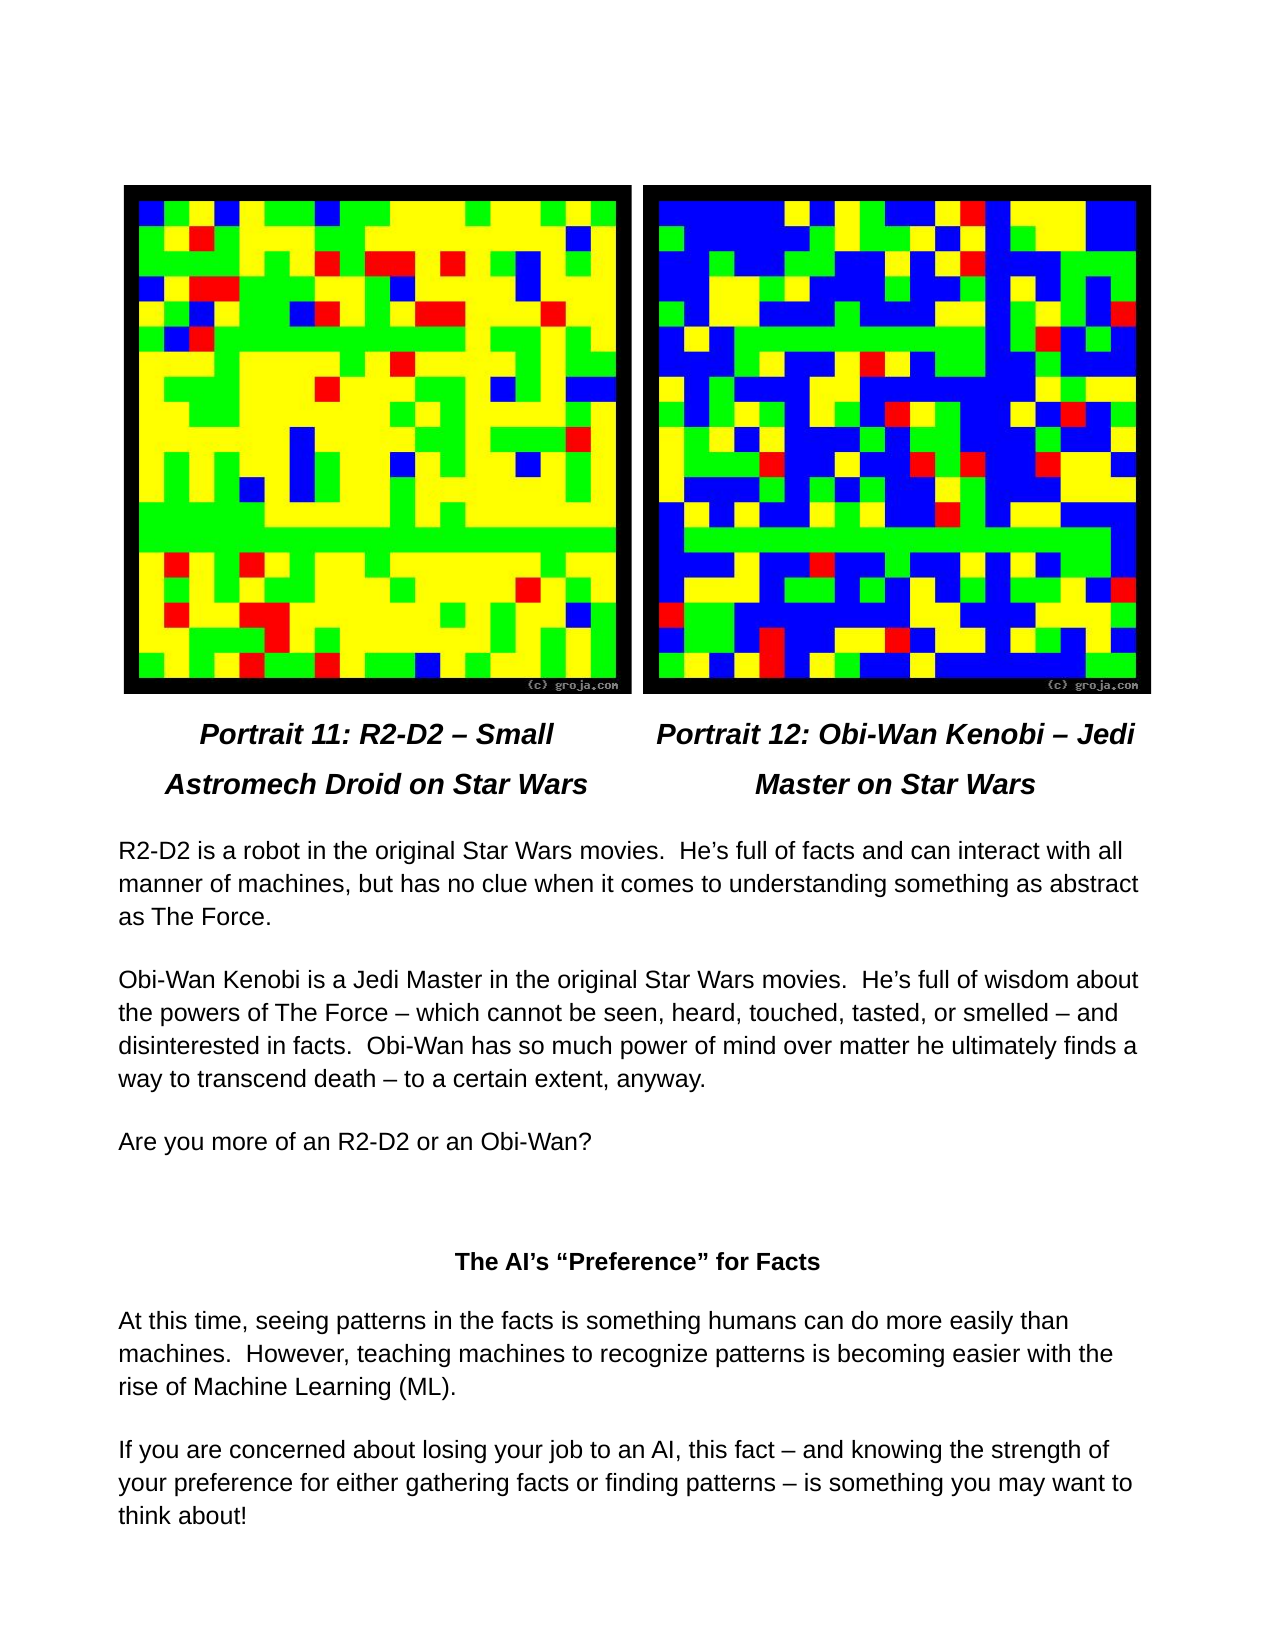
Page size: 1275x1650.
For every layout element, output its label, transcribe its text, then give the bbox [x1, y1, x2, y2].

picture [643, 185, 1152, 694]
text Are you more of an R2-D2 or an Obi-Wan? [118, 1127, 1157, 1156]
text Obi-Wan Kenobi is a Jedi Master in the original Star Wars movies. He’s full of wisdom about the powers of The Force – which cannot be seen, heard, touched, tasted, or smelled – and disinterested in facts. Obi-Wan has so much power of mind over matter he ultimately finds a way to transcend death – to a certain extent, anyway. [118, 965, 1157, 1093]
picture [123, 185, 632, 694]
text R2-D2 is a robot in the original Star Wars movies. He’s full of facts and can interact with all manner of machines, but has no clue when it comes to understanding something as abstract as The Force. [118, 836, 1157, 931]
text At this time, seeing patterns in the facts is something humans can do more easily than machines. However, teaching machines to recognize patterns is becoming easier with the rise of Machine Learning (ML). [118, 1306, 1157, 1401]
text If you are concerned about losing your job to an AI, this fact – and knowing the strength of your preference for either gathering facts or finding patterns – is something you may want to think about! [118, 1435, 1157, 1530]
subtitle The AI’s “Preference” for Facts [118, 1247, 1157, 1276]
table_header [638, 118, 1157, 806]
table_header [118, 118, 637, 806]
